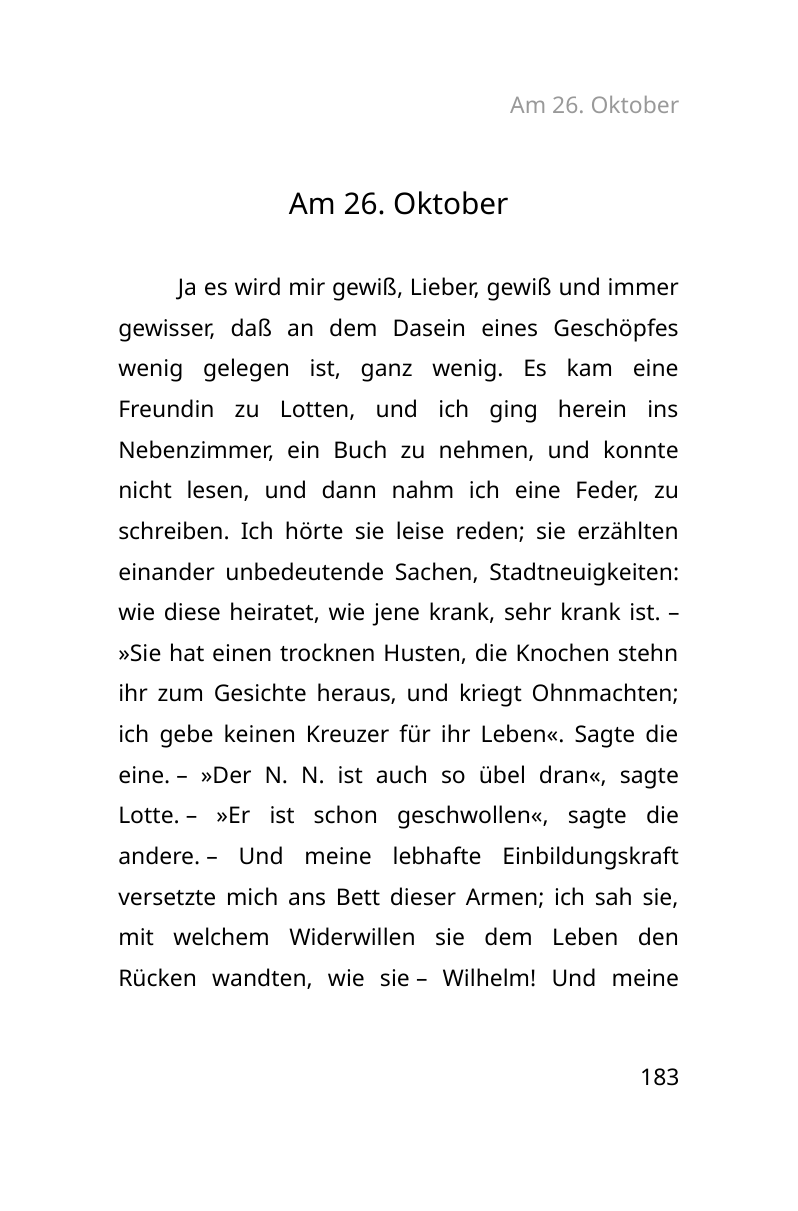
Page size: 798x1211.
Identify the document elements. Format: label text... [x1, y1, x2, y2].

text Ja es wird mir gewiß, Lieber, gewiß und immer gewisser, daß an dem Dasein eines Geschöpfes wenig gelegen ist, ganz wenig. Es kam eine Freundin zu Lotten, und ich ging herein ins Nebenzimmer, ein Buch zu nehmen, und konnte nicht lesen, und dann nahm ich eine Feder, zu schreiben. Ich hörte sie leise reden; sie erzählten einander unbedeutende Sachen, Stadtneuigkeiten: wie diese heiratet, wie jene krank, sehr krank ist. – »Sie hat einen trocknen Husten, die Knochen stehn ihr zum Gesichte heraus, und kriegt Ohnmachten; ich gebe keinen Kreuzer für ihr Leben«. Sagte die eine. – »Der N. N. ist auch so übel dran«, sagte Lotte. – »Er ist schon geschwollen«, sagte die andere. – Und meine lebhafte Einbildungskraft versetzte mich ans Bett dieser Armen; ich sah sie, mit welchem Widerwillen sie dem Leben den Rücken wandten, wie sie – Wilhelm! Und meine [118, 247, 679, 993]
subtitle Am 26. Oktober [118, 149, 679, 223]
